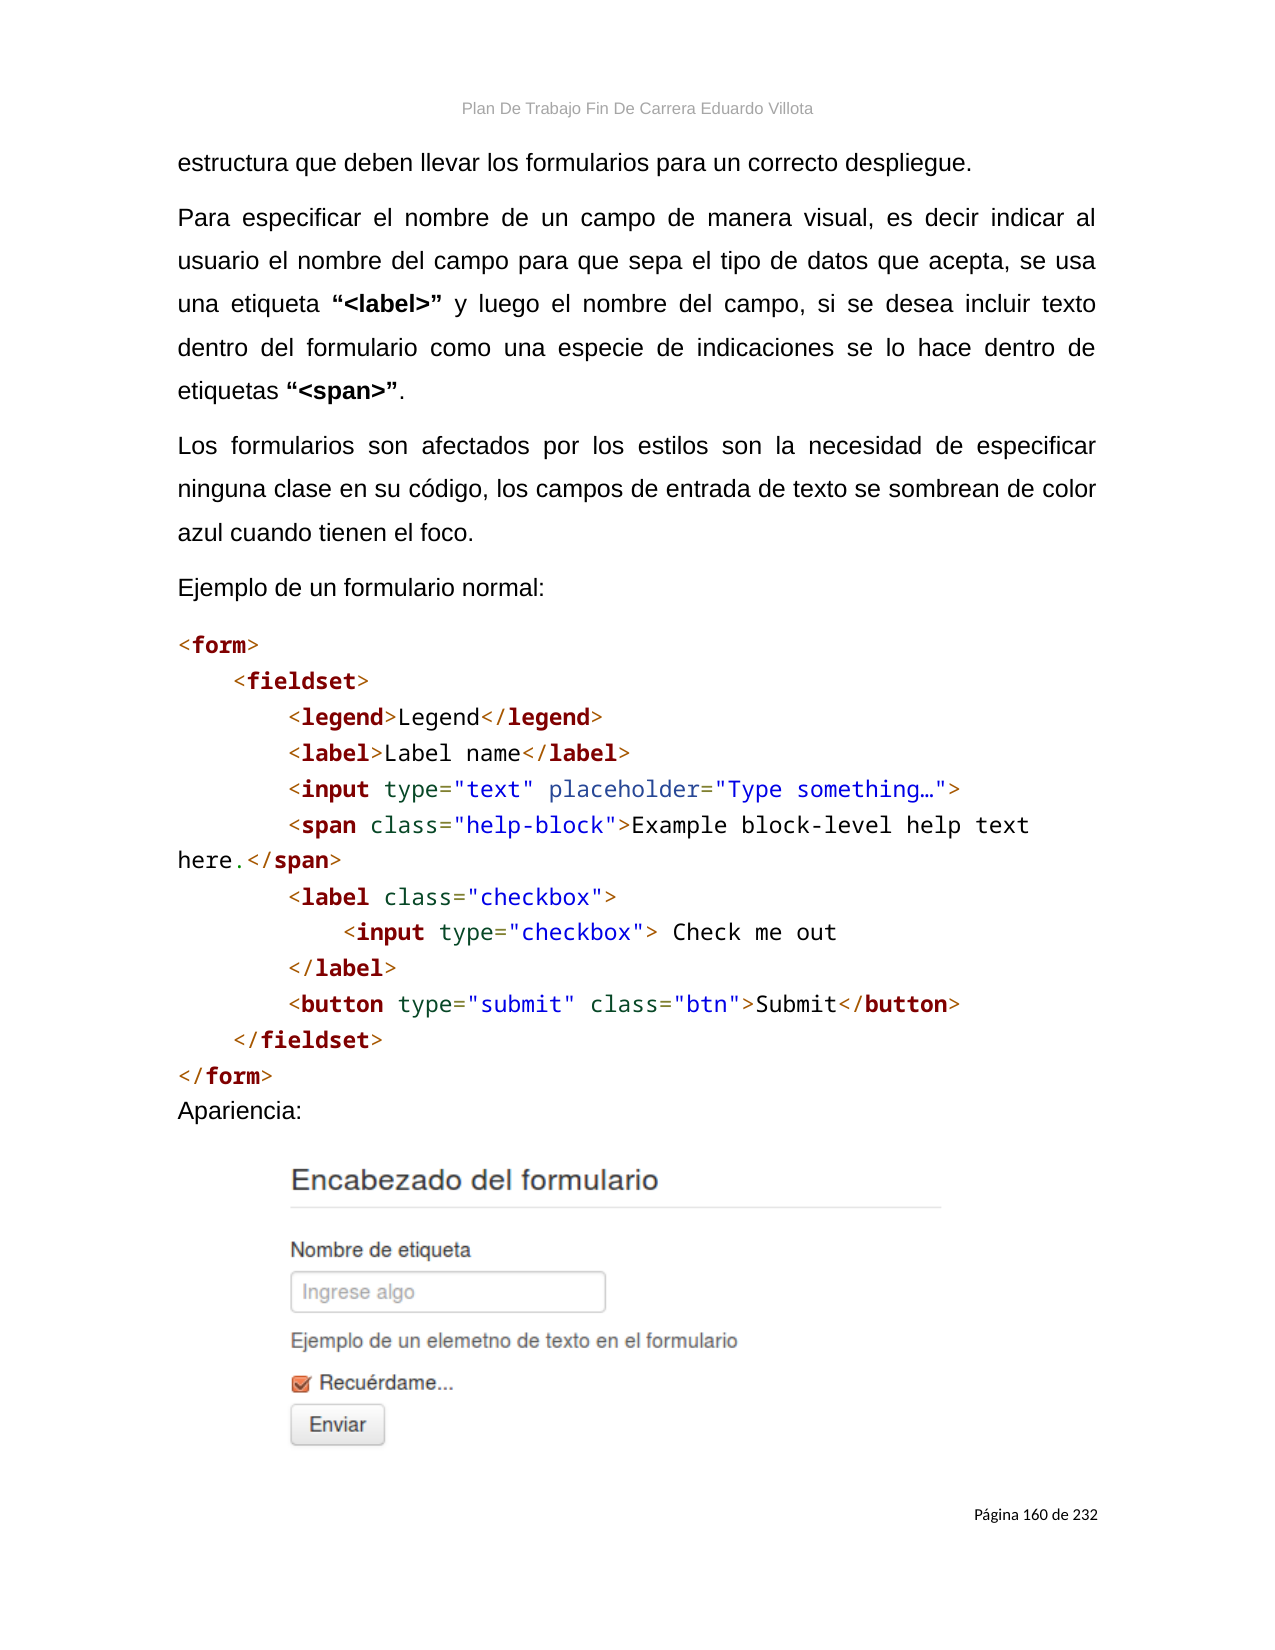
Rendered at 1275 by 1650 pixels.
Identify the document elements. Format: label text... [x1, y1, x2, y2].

text <span class="help-block">Example block-level help text here.</span> [177, 808, 1098, 876]
text Los formularios son afectados por los estilos son la necesidad de especificar ninguna clase en su código, los campos de entrada de texto se sombrean de color azul cuando tienen el foco. [177, 431, 1098, 546]
text Ejemplo de un formulario normal: [177, 573, 1098, 602]
text Para especificar el nombre de un campo de manera visual, es decir indicar al usuario el nombre del campo para que sepa el tipo de datos que acepta, se usa una etiqueta “<label>” y luego el nombre del campo, si se desea incluir texto dentro del formulario como una especie de indicaciones se lo hace dentro de etiquetas “<span>”. [177, 203, 1098, 404]
text </fieldset> [177, 1024, 1098, 1055]
text <legend>Legend</legend> [177, 701, 1098, 732]
text estructura que deben llevar los formularios para un correcto despliegue. [177, 148, 1098, 176]
text <form> [177, 629, 1098, 660]
picture [272, 1151, 942, 1464]
text <fieldset> [177, 665, 1098, 696]
text <button type="submit" class="btn">Submit</button> [177, 988, 1098, 1019]
text <input type="checkbox"> Check me out [177, 916, 1098, 948]
text <label>Label name</label> [177, 737, 1098, 768]
text <input type="text" placeholder="Type something…"> [177, 773, 1098, 804]
text <label class="checkbox"> [177, 880, 1098, 912]
text </label> [177, 952, 1098, 983]
text Apariencia: [177, 1096, 1098, 1125]
text </form> [177, 1060, 1098, 1091]
